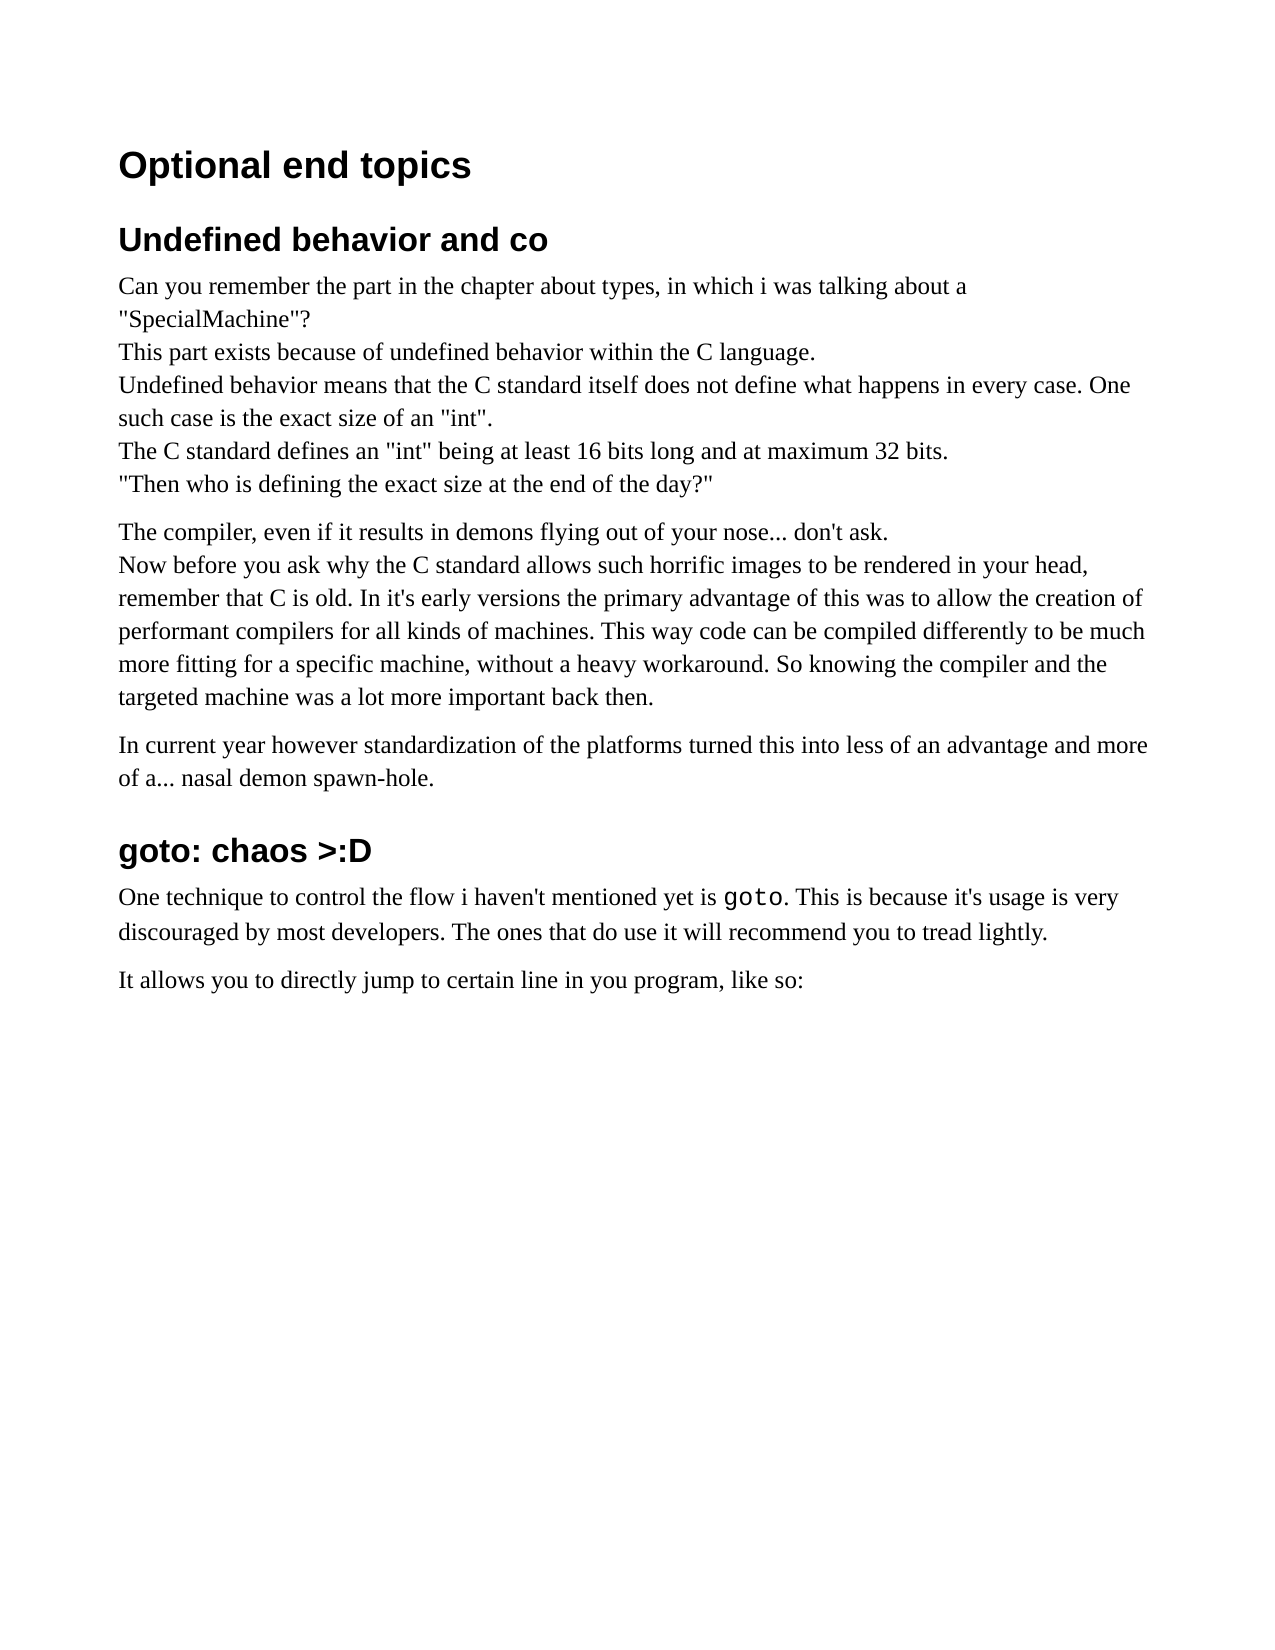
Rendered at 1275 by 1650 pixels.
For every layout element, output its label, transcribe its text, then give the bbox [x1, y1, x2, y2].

text It allows you to directly jump to certain line in you program, like so: [118, 965, 1157, 994]
text Can you remember the part in the chapter about types, in which i was talking about a "SpecialMachine"? This part exists because of undefined behavior within the C language. Undefined behavior means that the C standard itself does not define what happens in every case. One such case is the exact size of an "int". The C standard defines an "int" being at least 16 bits long and at maximum 32 bits. "Then who is defining the exact size at the end of the day?" [118, 271, 1157, 498]
subtitle Optional end topics [118, 143, 1157, 187]
text The compiler, even if it results in demons flying out of your nose... don't ask. Now before you ask why the C standard allows such horrific images to be rendered in your head, remember that C is old. In it's early versions the primary advantage of this was to allow the creation of performant compilers for all kinds of machines. This way code can be compiled differently to be much more fitting for a specific machine, without a heavy workaround. So knowing the compiler and the targeted machine was a lot more important back then. [118, 517, 1157, 711]
text In current year however standardization of the platforms turned this into less of an advantage and more of a... nasal demon spawn-hole. [118, 730, 1157, 791]
subtitle Undefined behavior and co [118, 220, 1157, 259]
subtitle goto: chaos >:D [118, 831, 1157, 870]
text One technique to control the flow i haven't mentioned yet is goto. This is because it's usage is very discouraged by most developers. The ones that do use it will recommend you to tread lightly. [118, 882, 1157, 946]
